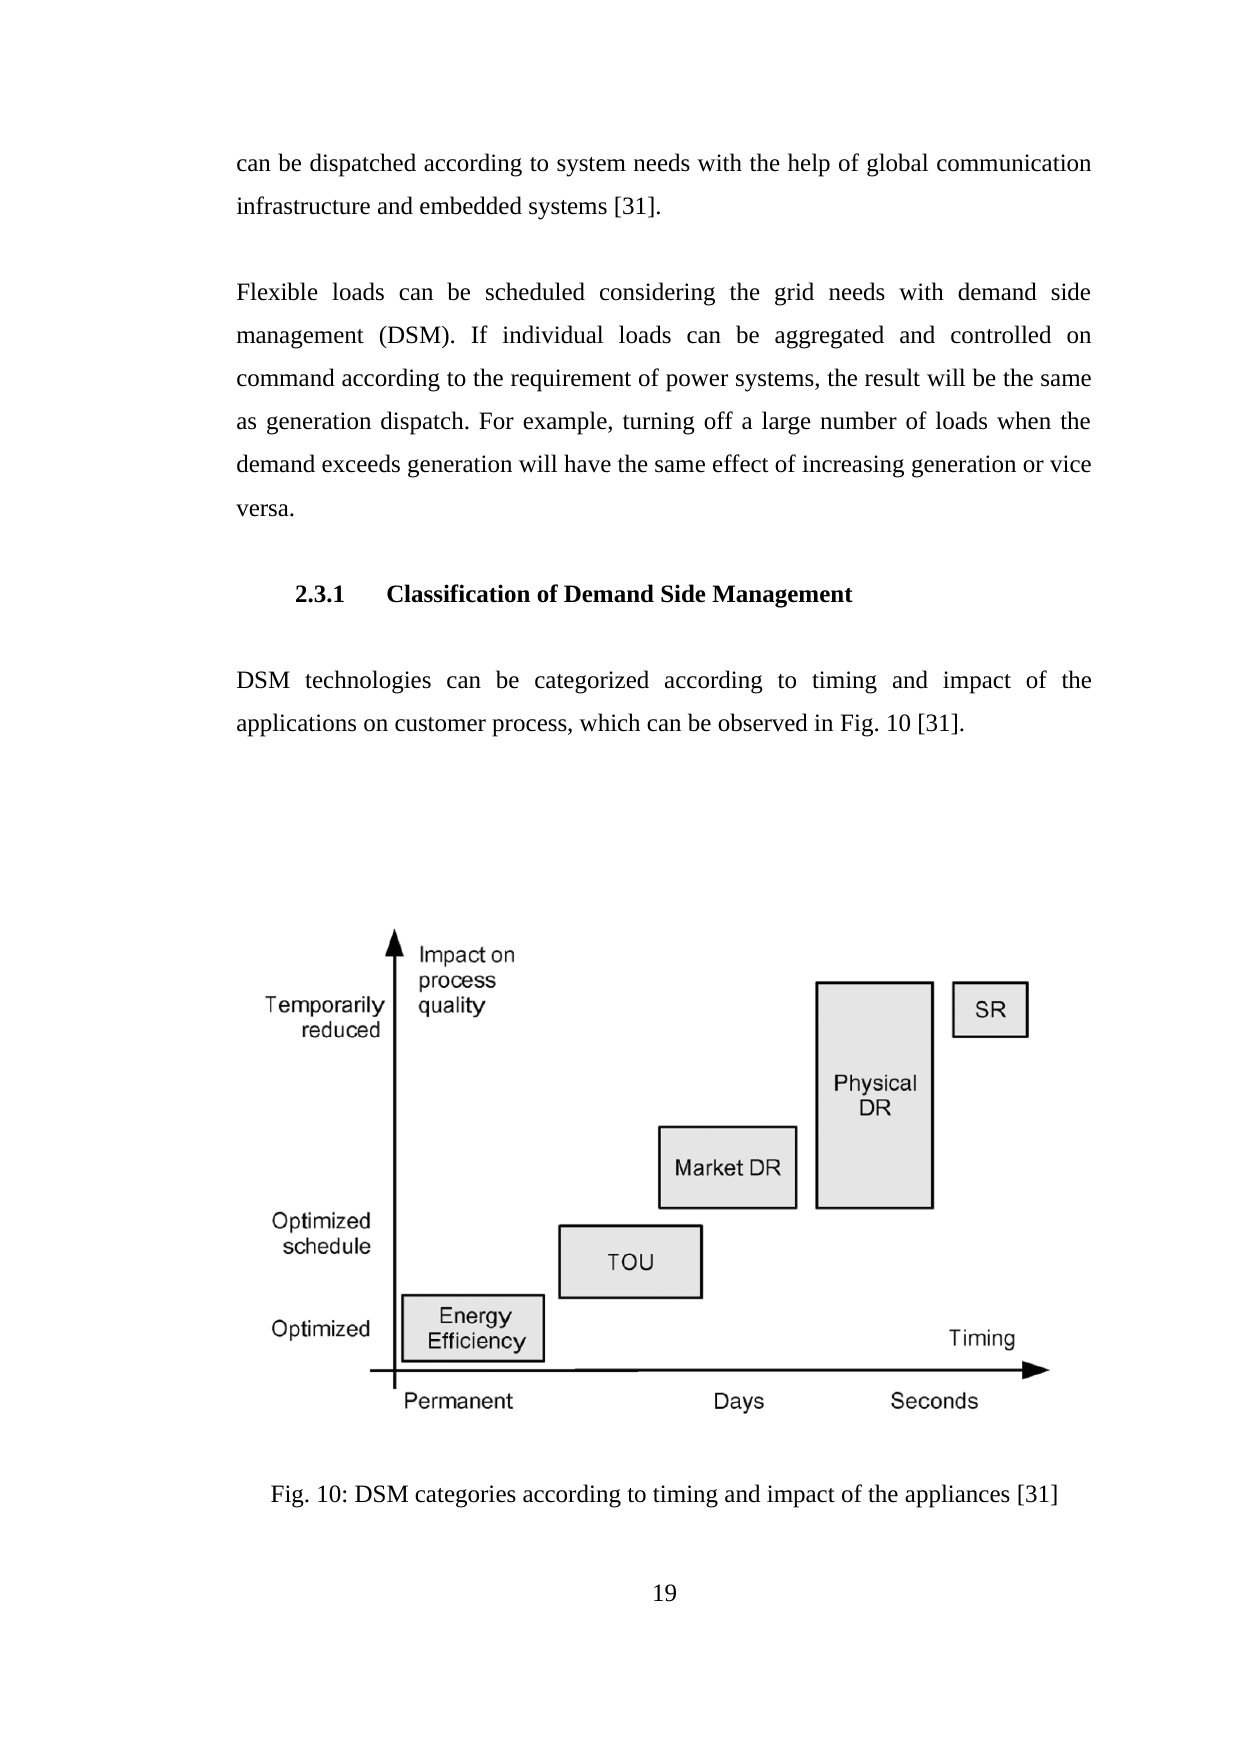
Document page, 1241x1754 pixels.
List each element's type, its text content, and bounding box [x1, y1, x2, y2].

list Classification of Demand Side Management [295, 579, 1093, 608]
picture [236, 893, 1093, 1426]
text Flexible loads can be scheduled considering the grid needs with demand side management (DSM). If individual loads can be aggregated and controlled on command according to the requirement of power systems, the result will be the same as generation dispatch. For example, turning off a large number of loads when the demand exceeds generation will have the same effect of increasing generation or vice versa. [236, 277, 1093, 521]
text can be dispatched according to system needs with the help of global communication infrastructure and embedded systems [31]. [236, 148, 1093, 219]
text DSM technologies can be categorized according to timing and impact of the applications on customer process, which can be observed in Fig. 10 [31]. [236, 665, 1093, 737]
text Fig. 10: DSM categories according to timing and impact of the appliances [31] [236, 1479, 1093, 1508]
